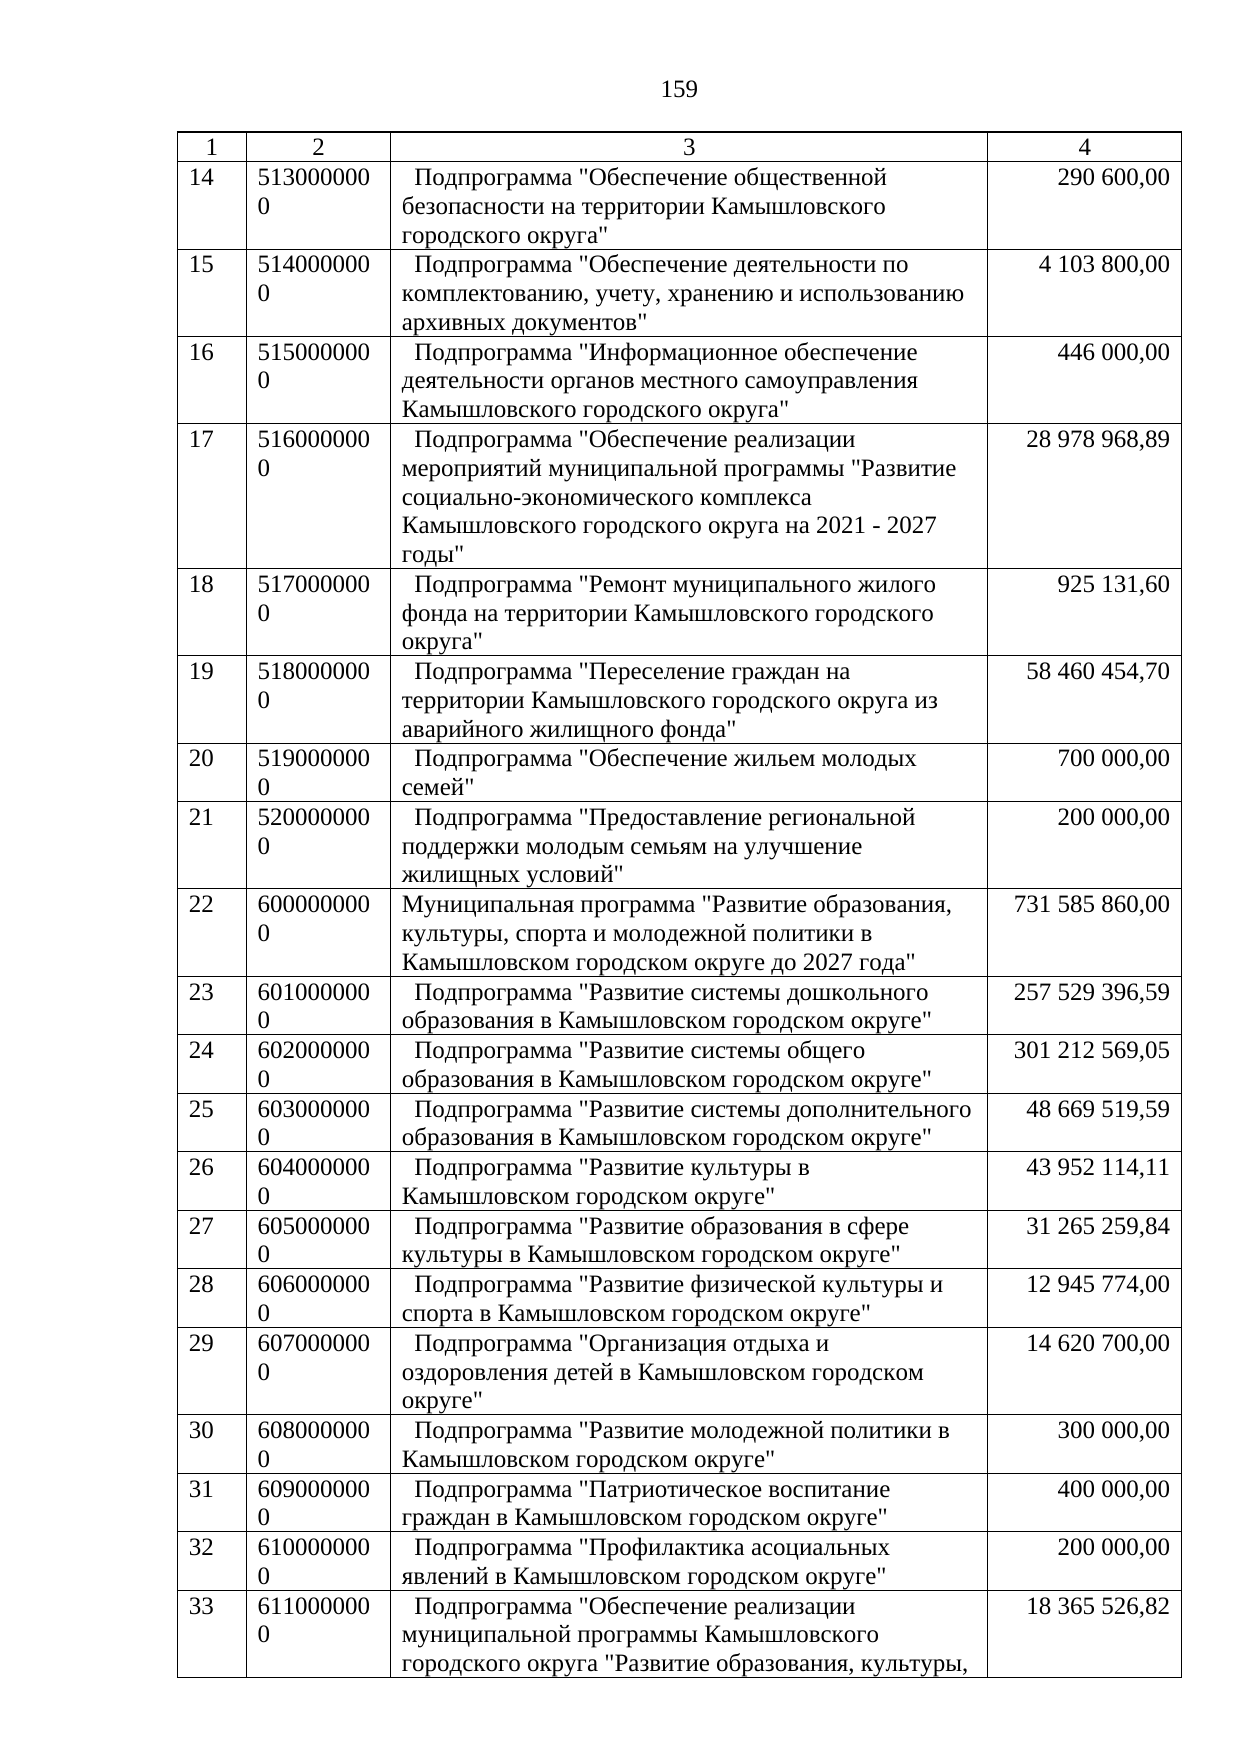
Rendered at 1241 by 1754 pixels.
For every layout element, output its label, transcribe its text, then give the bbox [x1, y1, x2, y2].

table_cell 4 103 800,00 [988, 250, 1181, 336]
table_cell Подпрограмма "Организация отдыха и оздоровления детей в Камышловском городском округе" [391, 1328, 987, 1414]
table_cell 731 585 860,00 [988, 889, 1181, 976]
table_cell 29 [178, 1328, 246, 1414]
table_cell 32 [178, 1532, 246, 1590]
table_cell 5160000000 [247, 424, 390, 568]
table_cell 28 978 968,89 [988, 424, 1181, 568]
table_cell Подпрограмма "Развитие образования в сфере культуры в Камышловском городском округе" [391, 1211, 987, 1268]
table_cell 17 [178, 424, 246, 568]
table_cell 5150000000 [247, 337, 390, 423]
table_cell 15 [178, 250, 246, 336]
table_cell 18 365 526,82 [988, 1591, 1181, 1677]
table_cell 5130000000 [247, 162, 390, 248]
table_cell 6020000000 [247, 1035, 390, 1093]
table_cell 23 [178, 977, 246, 1034]
table_cell Подпрограмма "Развитие системы общего образования в Камышловском городском округе" [391, 1035, 987, 1093]
table_cell Подпрограмма "Обеспечение деятельности по комплектованию, учету, хранению и использованию архивных документов" [391, 250, 987, 336]
table_cell 6030000000 [247, 1094, 390, 1151]
table_cell 925 131,60 [988, 569, 1181, 655]
table_header 2 [247, 133, 390, 161]
table_cell 33 [178, 1591, 246, 1677]
table_cell 446 000,00 [988, 337, 1181, 423]
table_cell Подпрограмма "Обеспечение жильем молодых семей" [391, 744, 987, 801]
table_cell 21 [178, 802, 246, 888]
table_cell 14 620 700,00 [988, 1328, 1181, 1414]
table_cell 26 [178, 1152, 246, 1210]
table_cell 5140000000 [247, 250, 390, 336]
table_cell 5200000000 [247, 802, 390, 888]
table_cell 22 [178, 889, 246, 976]
table_cell 6060000000 [247, 1269, 390, 1327]
table_cell 12 945 774,00 [988, 1269, 1181, 1327]
table_cell 28 [178, 1269, 246, 1327]
table_cell 6080000000 [247, 1415, 390, 1473]
table_cell 24 [178, 1035, 246, 1093]
table_cell 6010000000 [247, 977, 390, 1034]
table_cell Подпрограмма "Обеспечение общественной безопасности на территории Камышловского городского округа" [391, 162, 987, 248]
table_cell 43 952 114,11 [988, 1152, 1181, 1210]
table_header 4 [988, 133, 1181, 161]
table_cell 6040000000 [247, 1152, 390, 1210]
table_cell 400 000,00 [988, 1474, 1181, 1531]
table_cell Подпрограмма "Предоставление региональной поддержки молодым семьям на улучшение жилищных условий" [391, 802, 987, 888]
table_cell Подпрограмма "Обеспечение реализации мероприятий муниципальной программы "Развитие социально-экономического комплекса Камышловского городского округа на 2021 - 2027 годы" [391, 424, 987, 568]
table_cell 48 669 519,59 [988, 1094, 1181, 1151]
table_cell 31 265 259,84 [988, 1211, 1181, 1268]
table_cell Подпрограмма "Развитие физической культуры и спорта в Камышловском городском округе" [391, 1269, 987, 1327]
table_cell 5170000000 [247, 569, 390, 655]
table_cell 30 [178, 1415, 246, 1473]
table_cell Муниципальная программа "Развитие образования, культуры, спорта и молодежной политики в Камышловском городском округе до 2027 года" [391, 889, 987, 976]
table_cell 31 [178, 1474, 246, 1531]
table_cell 257 529 396,59 [988, 977, 1181, 1034]
table_cell Подпрограмма "Профилактика асоциальных явлений в Камышловском городском округе" [391, 1532, 987, 1590]
table_cell 6100000000 [247, 1532, 390, 1590]
table_cell 5180000000 [247, 656, 390, 742]
table_cell Подпрограмма "Развитие системы дошкольного образования в Камышловском городском округе" [391, 977, 987, 1034]
table_cell 58 460 454,70 [988, 656, 1181, 742]
table_cell Подпрограмма "Ремонт муниципального жилого фонда на территории Камышловского городского округа" [391, 569, 987, 655]
table_cell 6110000000 [247, 1591, 390, 1677]
table_cell 700 000,00 [988, 744, 1181, 801]
table_cell Подпрограмма "Информационное обеспечение деятельности органов местного самоуправления Камышловского городского округа" [391, 337, 987, 423]
table_cell 5190000000 [247, 744, 390, 801]
table_cell 16 [178, 337, 246, 423]
table_cell 200 000,00 [988, 1532, 1181, 1590]
table_cell 200 000,00 [988, 802, 1181, 888]
table_cell 19 [178, 656, 246, 742]
table_cell 300 000,00 [988, 1415, 1181, 1473]
table_cell 18 [178, 569, 246, 655]
table_cell Подпрограмма "Обеспечение реализации муниципальной программы Камышловского городского округа "Развитие образования, культуры, [391, 1591, 987, 1677]
table_cell Подпрограмма "Развитие культуры в Камышловском городском округе" [391, 1152, 987, 1210]
table_cell Подпрограмма "Патриотическое воспитание граждан в Камышловском городском округе" [391, 1474, 987, 1531]
table_cell 20 [178, 744, 246, 801]
table_cell 14 [178, 162, 246, 248]
table_cell 25 [178, 1094, 246, 1151]
table_cell 301 212 569,05 [988, 1035, 1181, 1093]
table_cell 6050000000 [247, 1211, 390, 1268]
table_cell 6090000000 [247, 1474, 390, 1531]
table_cell 6000000000 [247, 889, 390, 976]
table_cell 27 [178, 1211, 246, 1268]
table_cell Подпрограмма "Переселение граждан на территории Камышловского городского округа из аварийного жилищного фонда" [391, 656, 987, 742]
table_header 1 [178, 133, 246, 161]
table_header 3 [391, 133, 987, 161]
table_cell Подпрограмма "Развитие системы дополнительного образования в Камышловском городском округе" [391, 1094, 987, 1151]
table_cell Подпрограмма "Развитие молодежной политики в Камышловском городском округе" [391, 1415, 987, 1473]
table_cell 6070000000 [247, 1328, 390, 1414]
table_cell 290 600,00 [988, 162, 1181, 248]
